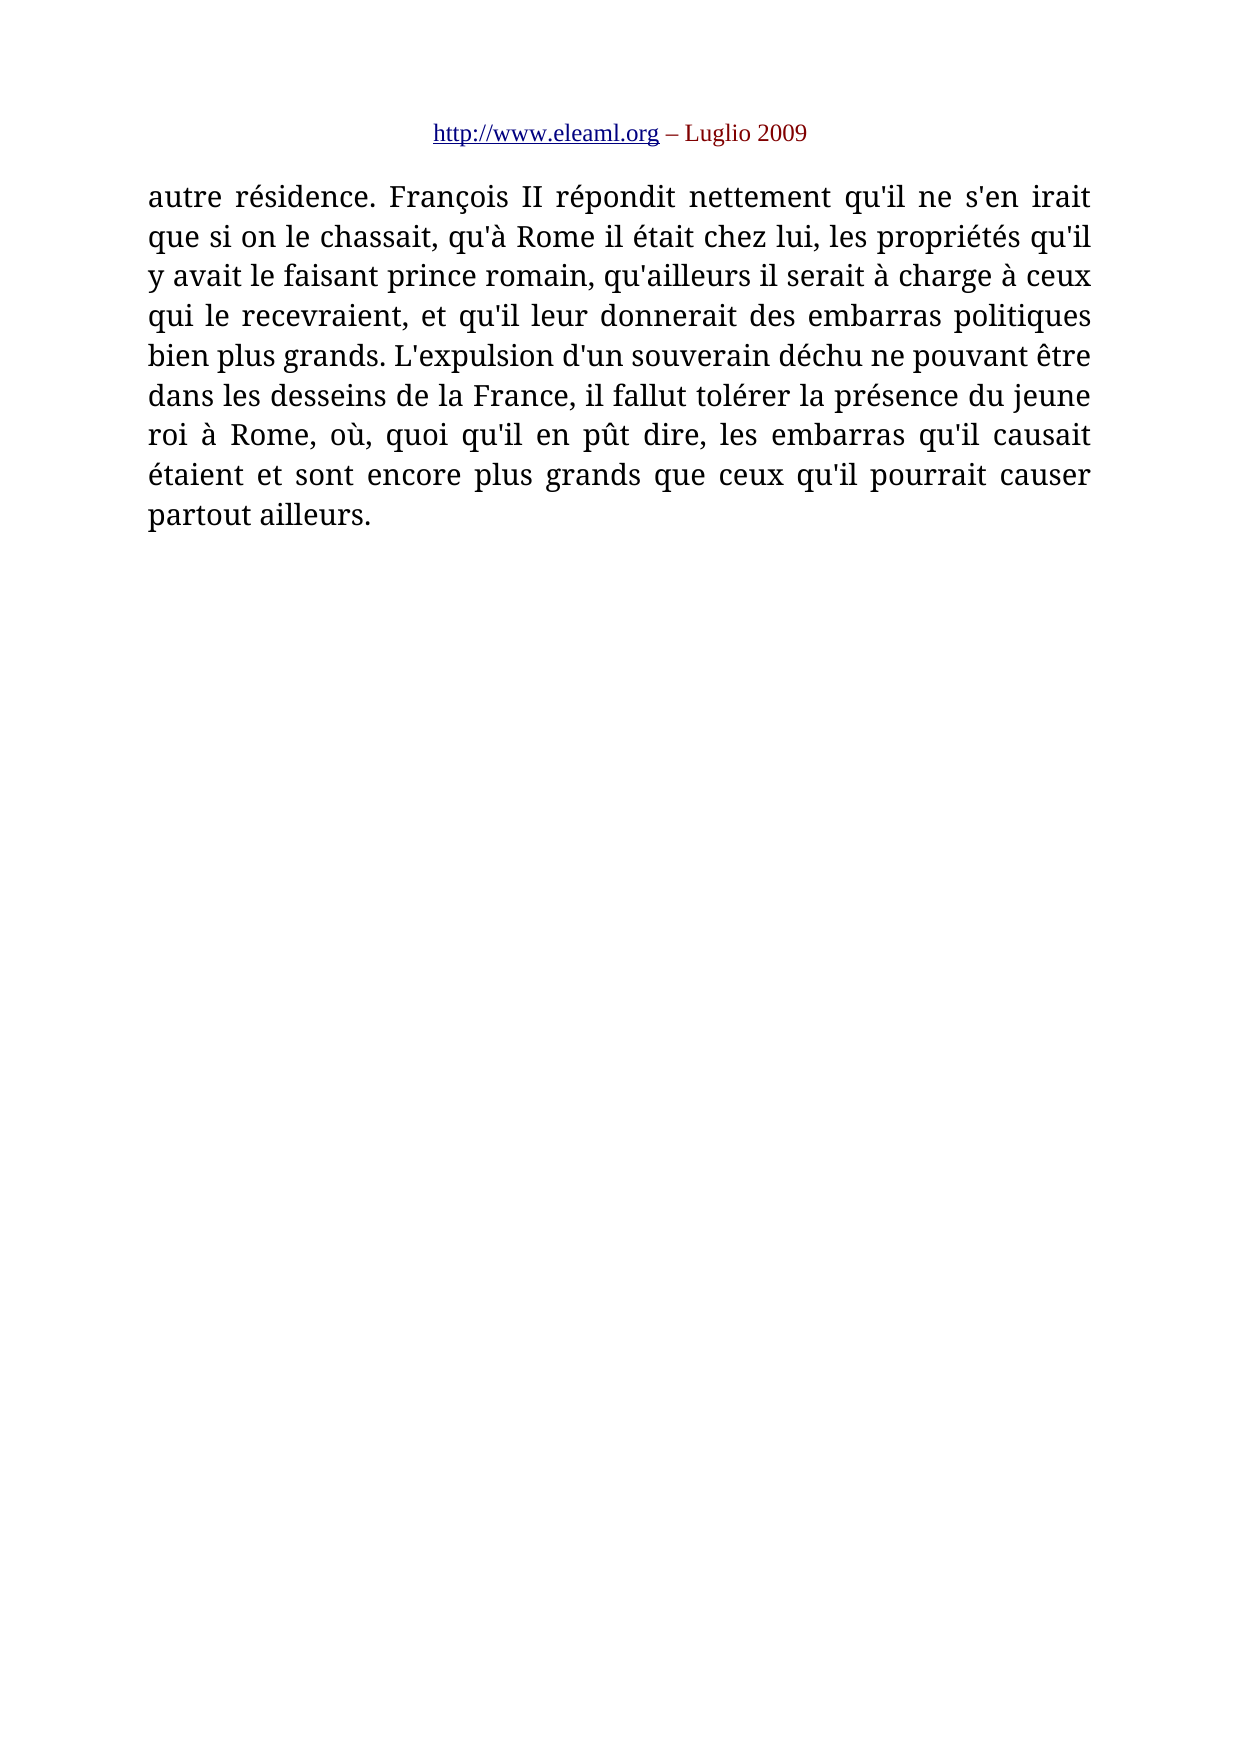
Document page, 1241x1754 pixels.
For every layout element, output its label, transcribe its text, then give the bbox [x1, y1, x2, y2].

text autre résidence. François II répondit nettement qu'il ne s'en irait que si on le chassait, qu'à Rome il était chez lui, les propriétés qu'il y avait le faisant prince romain, qu'ailleurs il serait à charge à ceux qui le recevraient, et qu'il leur donnerait des embarras politiques bien plus grands. L'expulsion d'un souverain déchu ne pouvant être dans les desseins de la France, il fallut tolérer la présence du jeune roi à Rome, où, quoi qu'il en pût dire, les embarras qu'il causait étaient et sont encore plus grands que ceux qu'il pourrait causer partout ailleurs. [148, 176, 1093, 533]
